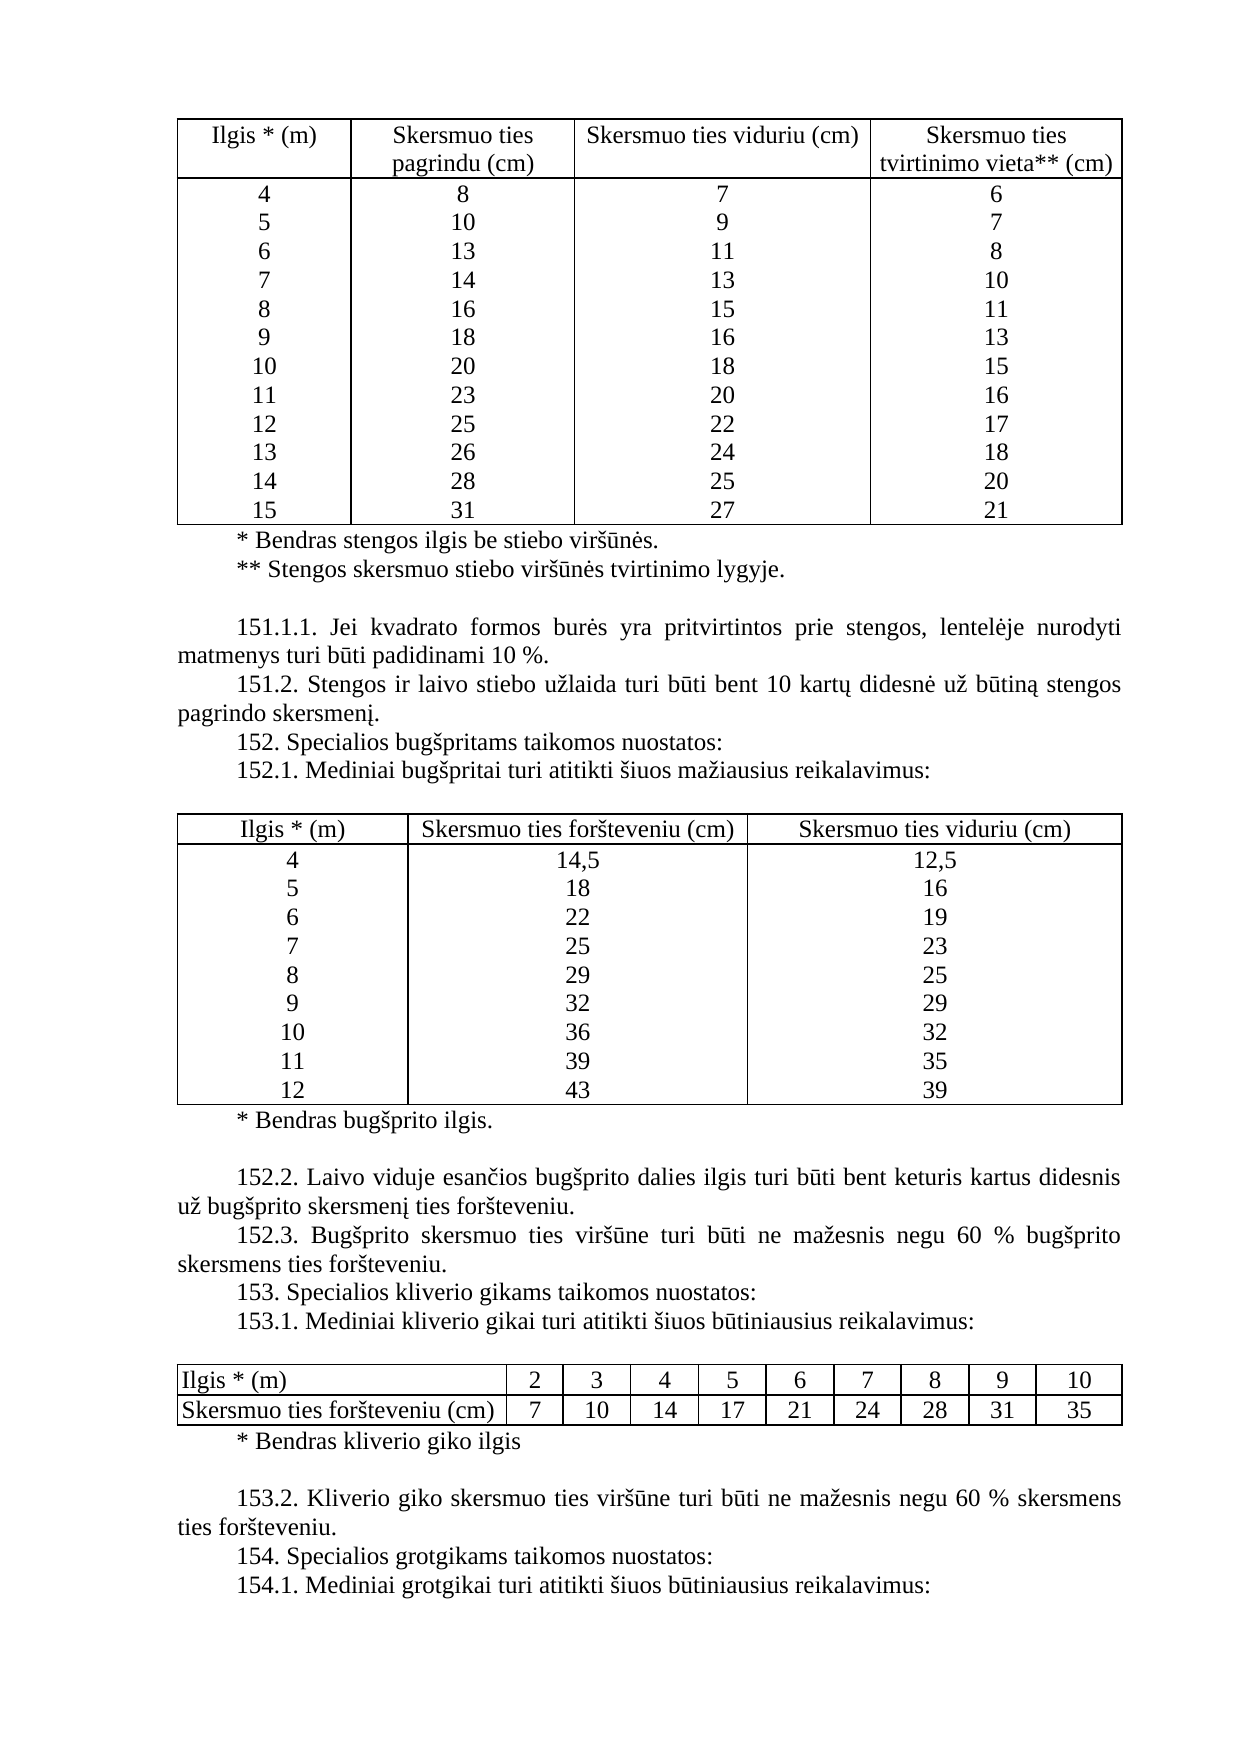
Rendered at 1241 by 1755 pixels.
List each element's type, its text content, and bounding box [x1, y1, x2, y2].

table_cell 8 [178, 960, 407, 988]
table_header 10 [1037, 1365, 1121, 1394]
table_cell 8 [178, 294, 350, 322]
table_cell 14,5 [409, 845, 747, 873]
table_cell 13 [352, 236, 574, 265]
table_cell 14 [352, 265, 574, 294]
table_cell 32 [748, 1017, 1121, 1046]
table_cell 9 [178, 323, 350, 351]
table_cell 8 [871, 236, 1121, 265]
table_cell 9 [575, 208, 870, 236]
table_cell 25 [409, 931, 747, 960]
table_cell 15 [871, 351, 1121, 380]
table_cell 17 [871, 409, 1121, 437]
table_cell 31 [970, 1396, 1035, 1424]
table_cell 18 [409, 874, 747, 902]
table_cell 28 [902, 1396, 968, 1424]
table_header 8 [902, 1365, 968, 1394]
text * Bendras stengos ilgis be stiebo viršūnės. [177, 525, 1122, 554]
table_cell 25 [748, 960, 1121, 988]
table_cell 20 [871, 466, 1121, 495]
table_cell 11 [178, 1046, 407, 1075]
table_cell 14 [631, 1396, 698, 1424]
table_cell 6 [178, 236, 350, 265]
table_cell 36 [409, 1017, 747, 1046]
table_cell 16 [871, 380, 1121, 409]
table_header 6 [767, 1365, 833, 1394]
table_header Skersmuo ties viduriu (cm) [575, 120, 870, 177]
text 154. Specialios grotgikams taikomos nuostatos: [177, 1541, 1122, 1570]
table_cell 10 [178, 351, 350, 380]
table_header 5 [699, 1365, 765, 1394]
text ** Stengos skersmuo stiebo viršūnės tvirtinimo lygyje. [177, 554, 1122, 583]
table_cell 26 [352, 438, 574, 466]
table_cell 21 [767, 1396, 833, 1424]
table_cell 24 [575, 438, 870, 466]
table_cell 10 [352, 208, 574, 236]
table_header Skersmuo ties pagrindu (cm) [352, 120, 574, 177]
table_header Ilgis * (m) [178, 1365, 506, 1394]
table_cell 19 [748, 902, 1121, 931]
table_cell 23 [352, 380, 574, 409]
table_cell 13 [575, 265, 870, 294]
table_cell 22 [575, 409, 870, 437]
table_cell 29 [748, 989, 1121, 1017]
table_cell 14 [178, 466, 350, 495]
table_cell Skersmuo ties foršteveniu (cm) [178, 1396, 506, 1424]
text * Bendras kliverio giko ilgis [177, 1426, 1122, 1455]
table_cell 15 [178, 495, 350, 524]
table_cell 7 [575, 179, 870, 207]
text 152.1. Mediniai bugšpritai turi atitikti šiuos mažiausius reikalavimus: [177, 755, 1122, 784]
table_cell 20 [575, 380, 870, 409]
table_cell 43 [409, 1075, 747, 1103]
table_cell 6 [871, 179, 1121, 207]
text 151.2. Stengos ir laivo stiebo užlaida turi būti bent 10 kartų didesnė už būtiną stengos pagrindo skersmenį. [177, 669, 1122, 727]
table_header Skersmuo ties tvirtinimo vieta** (cm) [871, 120, 1121, 177]
table_cell 28 [352, 466, 574, 495]
table_cell 29 [409, 960, 747, 988]
table_header 9 [970, 1365, 1035, 1394]
table_cell 10 [564, 1396, 630, 1424]
table_cell 7 [871, 208, 1121, 236]
table_cell 17 [699, 1396, 765, 1424]
table_cell 39 [748, 1075, 1121, 1103]
table_cell 32 [409, 989, 747, 1017]
table_cell 12 [178, 1075, 407, 1103]
table_cell 25 [575, 466, 870, 495]
table_header 3 [564, 1365, 630, 1394]
table_cell 18 [871, 438, 1121, 466]
table_cell 6 [178, 902, 407, 931]
table_cell 9 [178, 989, 407, 1017]
text 152.3. Bugšprito skersmuo ties viršūne turi būti ne mažesnis negu 60 % bugšprito skersmens ties foršteveniu. [177, 1220, 1122, 1277]
text 151.1.1. Jei kvadrato formos burės yra pritvirtintos prie stengos, lentelėje nurodyti matmenys turi būti padidinami 10 %. [177, 612, 1122, 669]
table_cell 13 [871, 323, 1121, 351]
table_cell 16 [352, 294, 574, 322]
table_cell 16 [748, 874, 1121, 902]
table_cell 15 [575, 294, 870, 322]
text 152.2. Laivo viduje esančios bugšprito dalies ilgis turi būti bent keturis kartus didesnis už bugšprito skersmenį ties foršteveniu. [177, 1162, 1122, 1220]
text 153. Specialios kliverio gikams taikomos nuostatos: [177, 1277, 1122, 1306]
table_cell 22 [409, 902, 747, 931]
table_cell 21 [871, 495, 1121, 524]
text 154.1. Mediniai grotgikai turi atitikti šiuos būtiniausius reikalavimus: [177, 1570, 1122, 1598]
table_cell 35 [748, 1046, 1121, 1075]
table_cell 27 [575, 495, 870, 524]
table_cell 35 [1037, 1396, 1121, 1424]
table_cell 10 [871, 265, 1121, 294]
table_cell 11 [575, 236, 870, 265]
table_cell 4 [178, 179, 350, 207]
table_cell 5 [178, 208, 350, 236]
table_cell 4 [178, 845, 407, 873]
table_header 4 [631, 1365, 698, 1394]
table_header Ilgis * (m) [178, 815, 407, 843]
table_header Skersmuo ties foršteveniu (cm) [409, 815, 747, 843]
table_cell 18 [575, 351, 870, 380]
table_cell 12 [178, 409, 350, 437]
table_cell 7 [178, 265, 350, 294]
table_cell 24 [835, 1396, 900, 1424]
table_cell 8 [352, 179, 574, 207]
table_header Ilgis * (m) [178, 120, 350, 177]
table_cell 18 [352, 323, 574, 351]
table_cell 20 [352, 351, 574, 380]
table_cell 31 [352, 495, 574, 524]
text 152. Specialios bugšpritams taikomos nuostatos: [177, 727, 1122, 755]
text 153.2. Kliverio giko skersmuo ties viršūne turi būti ne mažesnis negu 60 % skersmens ties foršteveniu. [177, 1483, 1122, 1541]
table_header 2 [507, 1365, 562, 1394]
table_header 7 [835, 1365, 900, 1394]
table_cell 16 [575, 323, 870, 351]
table_header Skersmuo ties viduriu (cm) [748, 815, 1121, 843]
table_cell 39 [409, 1046, 747, 1075]
table_cell 25 [352, 409, 574, 437]
table_cell 7 [178, 931, 407, 960]
table_cell 12,5 [748, 845, 1121, 873]
text 153.1. Mediniai kliverio gikai turi atitikti šiuos būtiniausius reikalavimus: [177, 1306, 1122, 1335]
table_cell 11 [871, 294, 1121, 322]
table_cell 23 [748, 931, 1121, 960]
text * Bendras bugšprito ilgis. [177, 1105, 1122, 1134]
table_cell 7 [507, 1396, 562, 1424]
table_cell 10 [178, 1017, 407, 1046]
table_cell 5 [178, 874, 407, 902]
table_cell 13 [178, 438, 350, 466]
table_cell 11 [178, 380, 350, 409]
